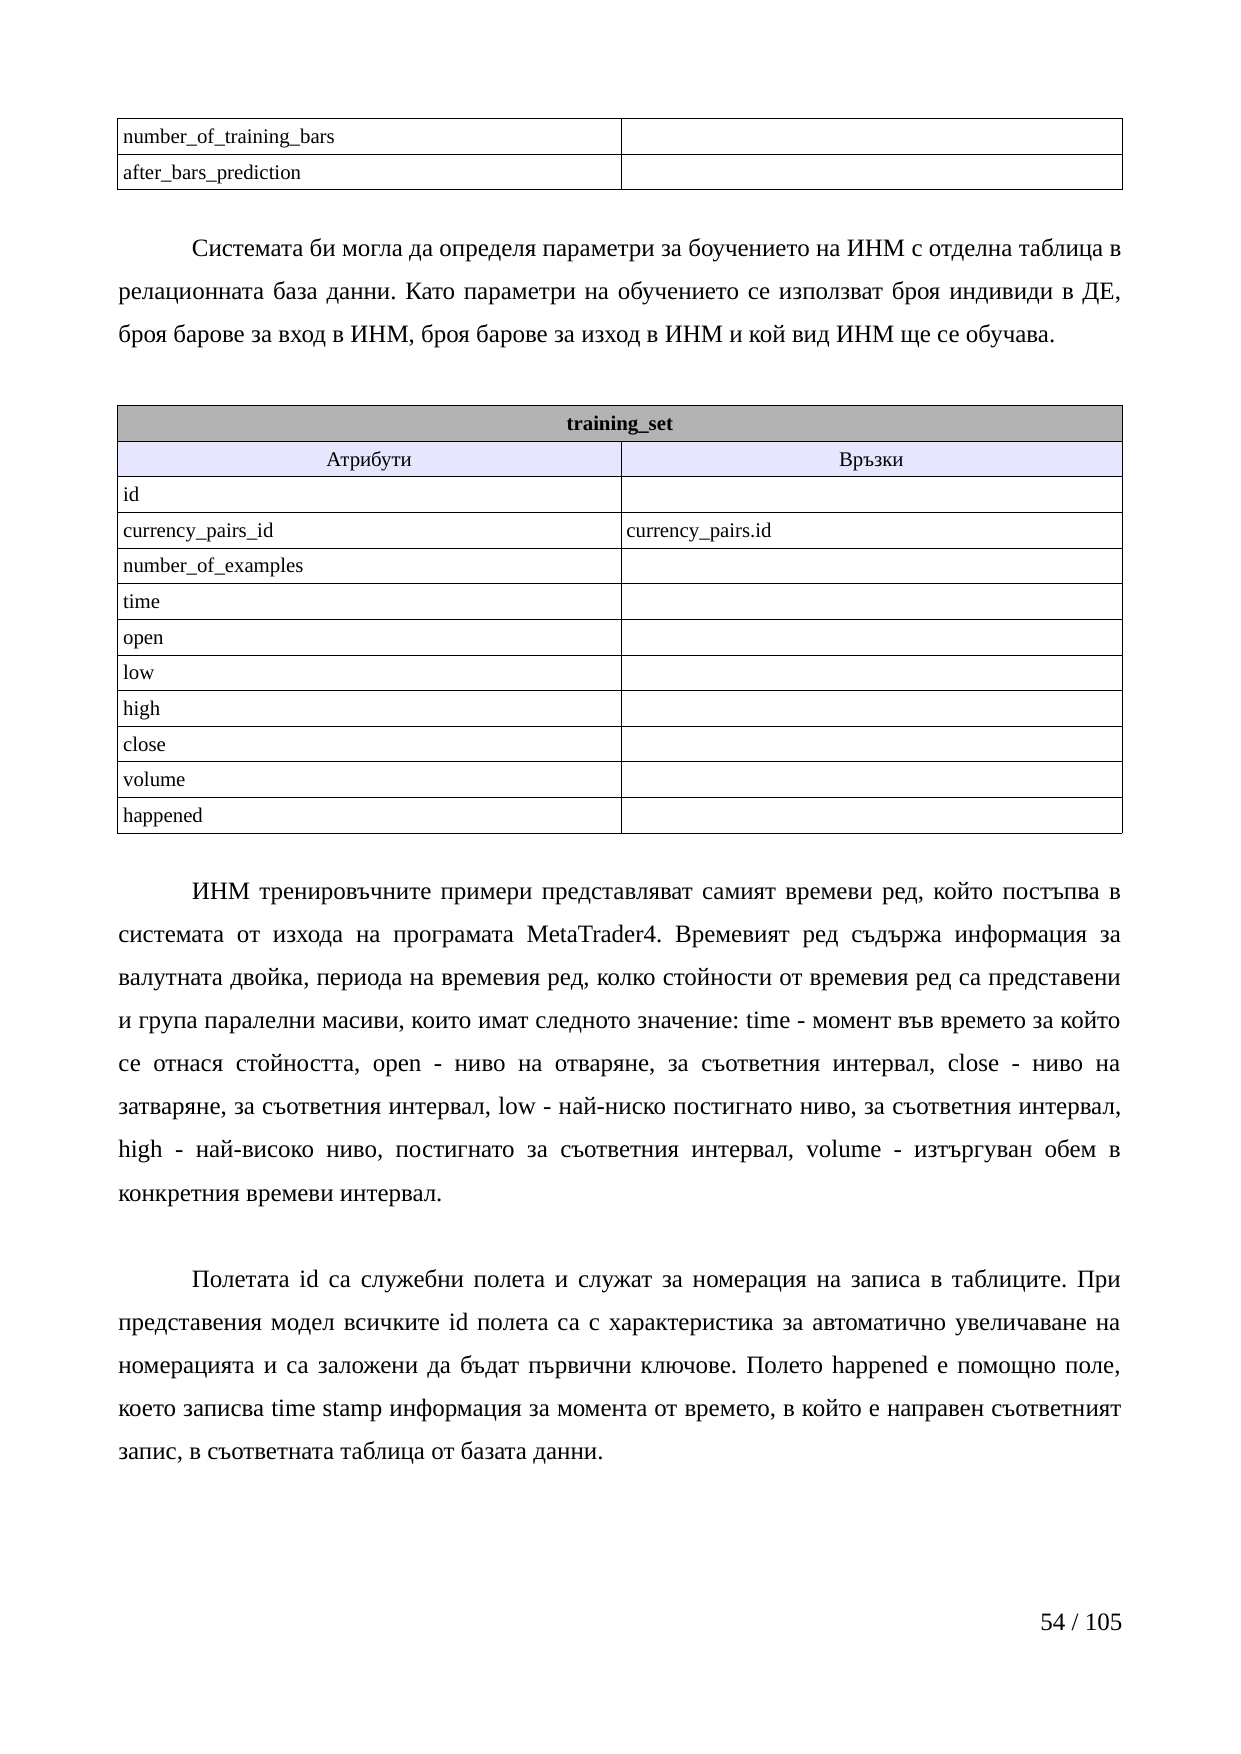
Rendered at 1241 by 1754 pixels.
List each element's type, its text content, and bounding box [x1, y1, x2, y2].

table_cell [622, 119, 1122, 154]
table_cell currency_pairs_id [118, 513, 621, 548]
table_cell close [118, 727, 621, 761]
text Системата би могла да определя параметри за боучението на ИНМ с отделна таблица в релационната база данни. Като параметри на обучението се използват броя индивиди в ДЕ, броя барове за вход в ИНМ, броя барове за изход в ИНМ и кой вид ИНМ ще се обучава. [118, 233, 1122, 348]
table_cell [622, 584, 1122, 619]
table_cell [622, 477, 1122, 512]
table_cell [622, 727, 1122, 761]
table_cell low [118, 656, 621, 690]
table_cell high [118, 691, 621, 726]
table_cell open [118, 620, 621, 654]
table_cell [622, 549, 1122, 583]
table_cell Атрибути [118, 442, 621, 476]
table_cell happened [118, 798, 621, 833]
table_cell id [118, 477, 621, 512]
table_cell number_of_training_bars [118, 119, 621, 154]
table_cell time [118, 584, 621, 619]
table_cell [622, 798, 1122, 833]
table_cell [622, 155, 1122, 189]
table_cell Връзки [622, 442, 1122, 476]
table_cell [622, 691, 1122, 726]
text Полетата id са служебни полета и служат за номерация на записа в таблиците. При представения модел всичките id полета са с характеристика за автоматично увеличаване на номерацията и са заложени да бъдат първични ключове. Полето happened е помощно поле, което записва time stamp информация за момента от времето, в който е направен съответният запис, в съответната таблица от базата данни. [118, 1264, 1122, 1465]
table_cell after_bars_prediction [118, 155, 621, 189]
table_header training_set [118, 406, 1122, 441]
table_cell number_of_examples [118, 549, 621, 583]
table_cell [622, 762, 1122, 797]
table_cell [622, 620, 1122, 654]
table_cell [622, 656, 1122, 690]
table_cell currency_pairs.id [622, 513, 1122, 548]
text ИНМ тренировъчните примери представляват самият времеви ред, който постъпва в системата от изхода на програмата MetaTrader4. Времевият ред съдържа информация за валутната двойка, периода на времевия ред, колко стойности от времевия ред са представени и група паралелни масиви, които имат следното значение: time - момент във времето за който се отнася стойността, open - ниво на отваряне, за съответния интервал, close - ниво на затваряне, за съответния интервал, low - най-ниско постигнато ниво, за съответния интервал, high ­- най-високо ниво, постигнато за съответния интервал, volume - изтъргуван обем в конкретния времеви интервал. [118, 876, 1122, 1206]
table_cell volume [118, 762, 621, 797]
